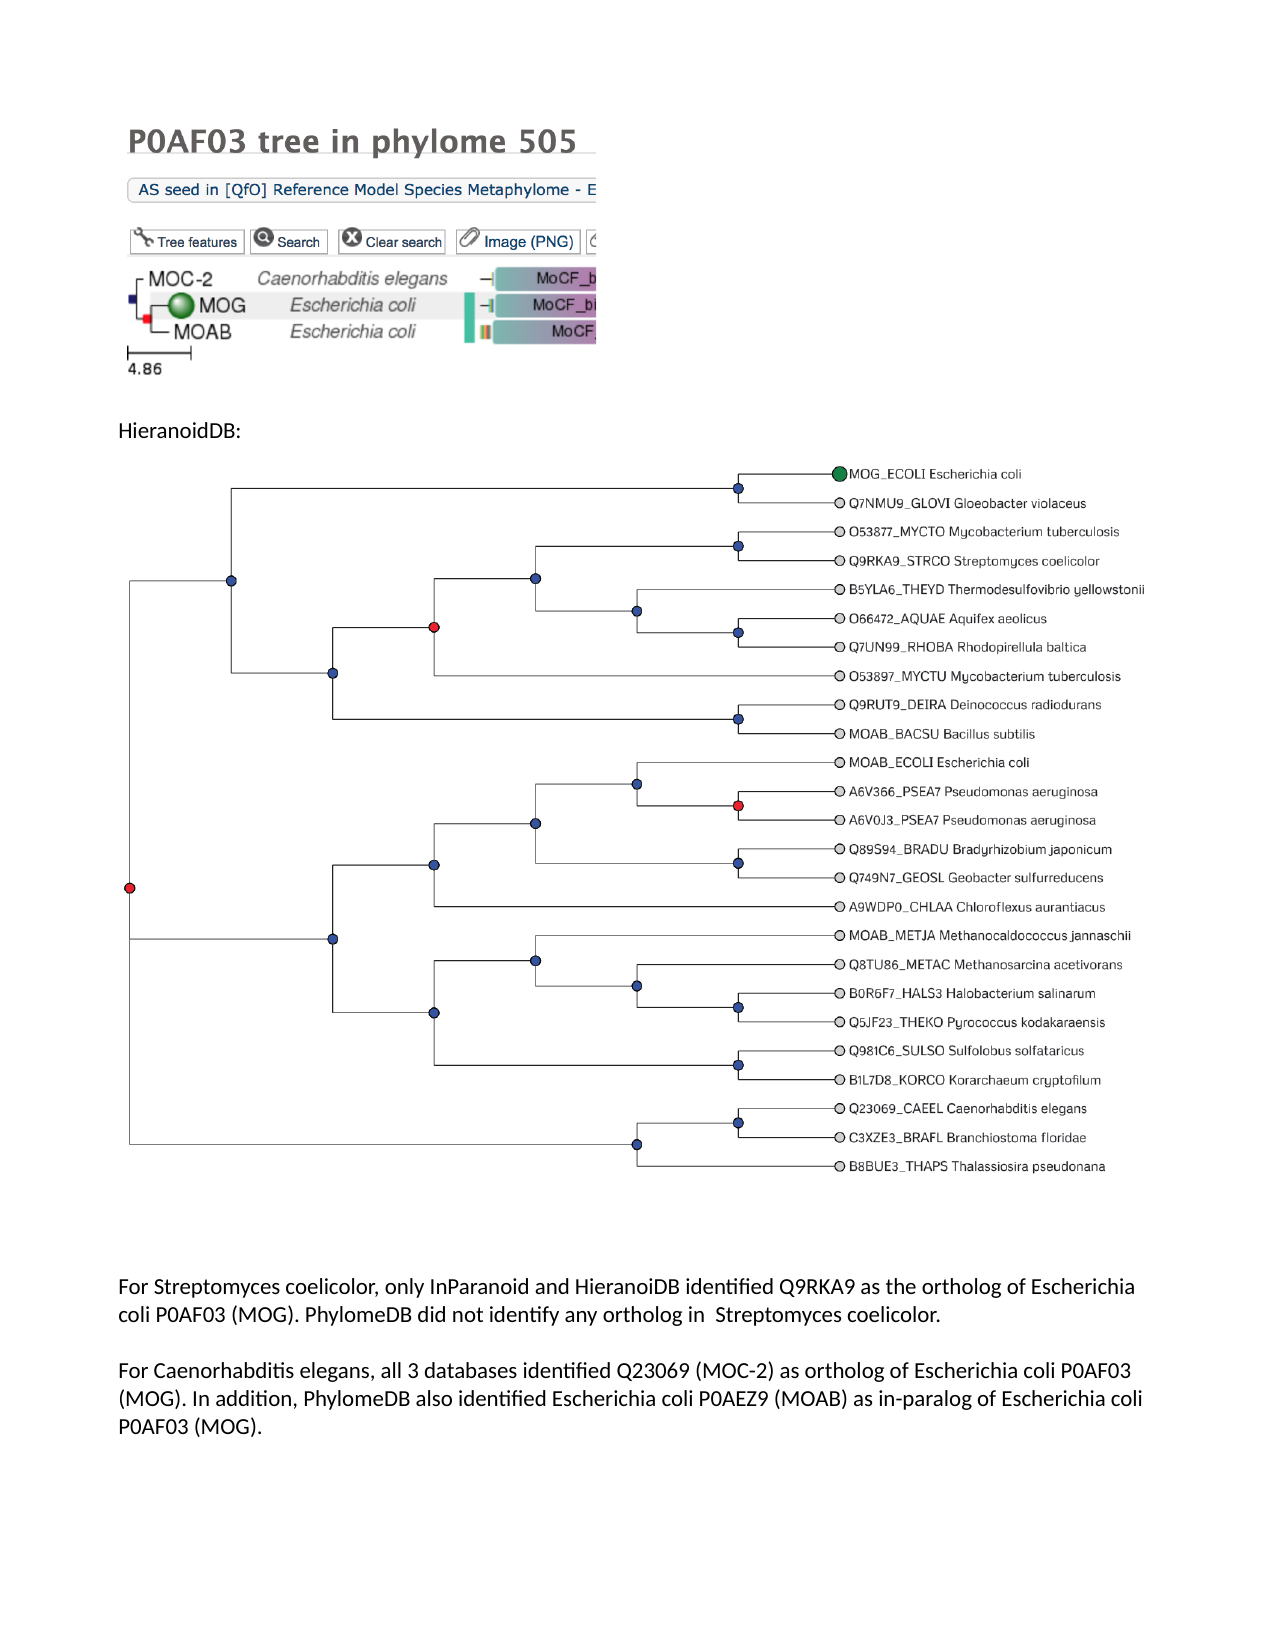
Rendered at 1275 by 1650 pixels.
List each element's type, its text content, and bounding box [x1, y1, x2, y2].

picture [118, 118, 597, 388]
picture [118, 444, 1157, 1189]
text For Caenorhabditis elegans, all 3 databases identified Q23069 (MOC-2) as ortholog of Escherichia coli P0AF03 (MOG). In addition, PhylomeDB also identified Escherichia coli P0AEZ9 (MOAB) as in-paralog of Escherichia coli P0AF03 (MOG). [118, 1356, 1157, 1441]
text HieranoidDB: [118, 416, 1157, 444]
text For Streptomyces coelicolor, only InParanoid and HieranoiDB identified Q9RKA9 as the ortholog of Escherichia coli P0AF03 (MOG). PhylomeDB did not identify any ortholog in Streptomyces coelicolor. [118, 1272, 1157, 1328]
